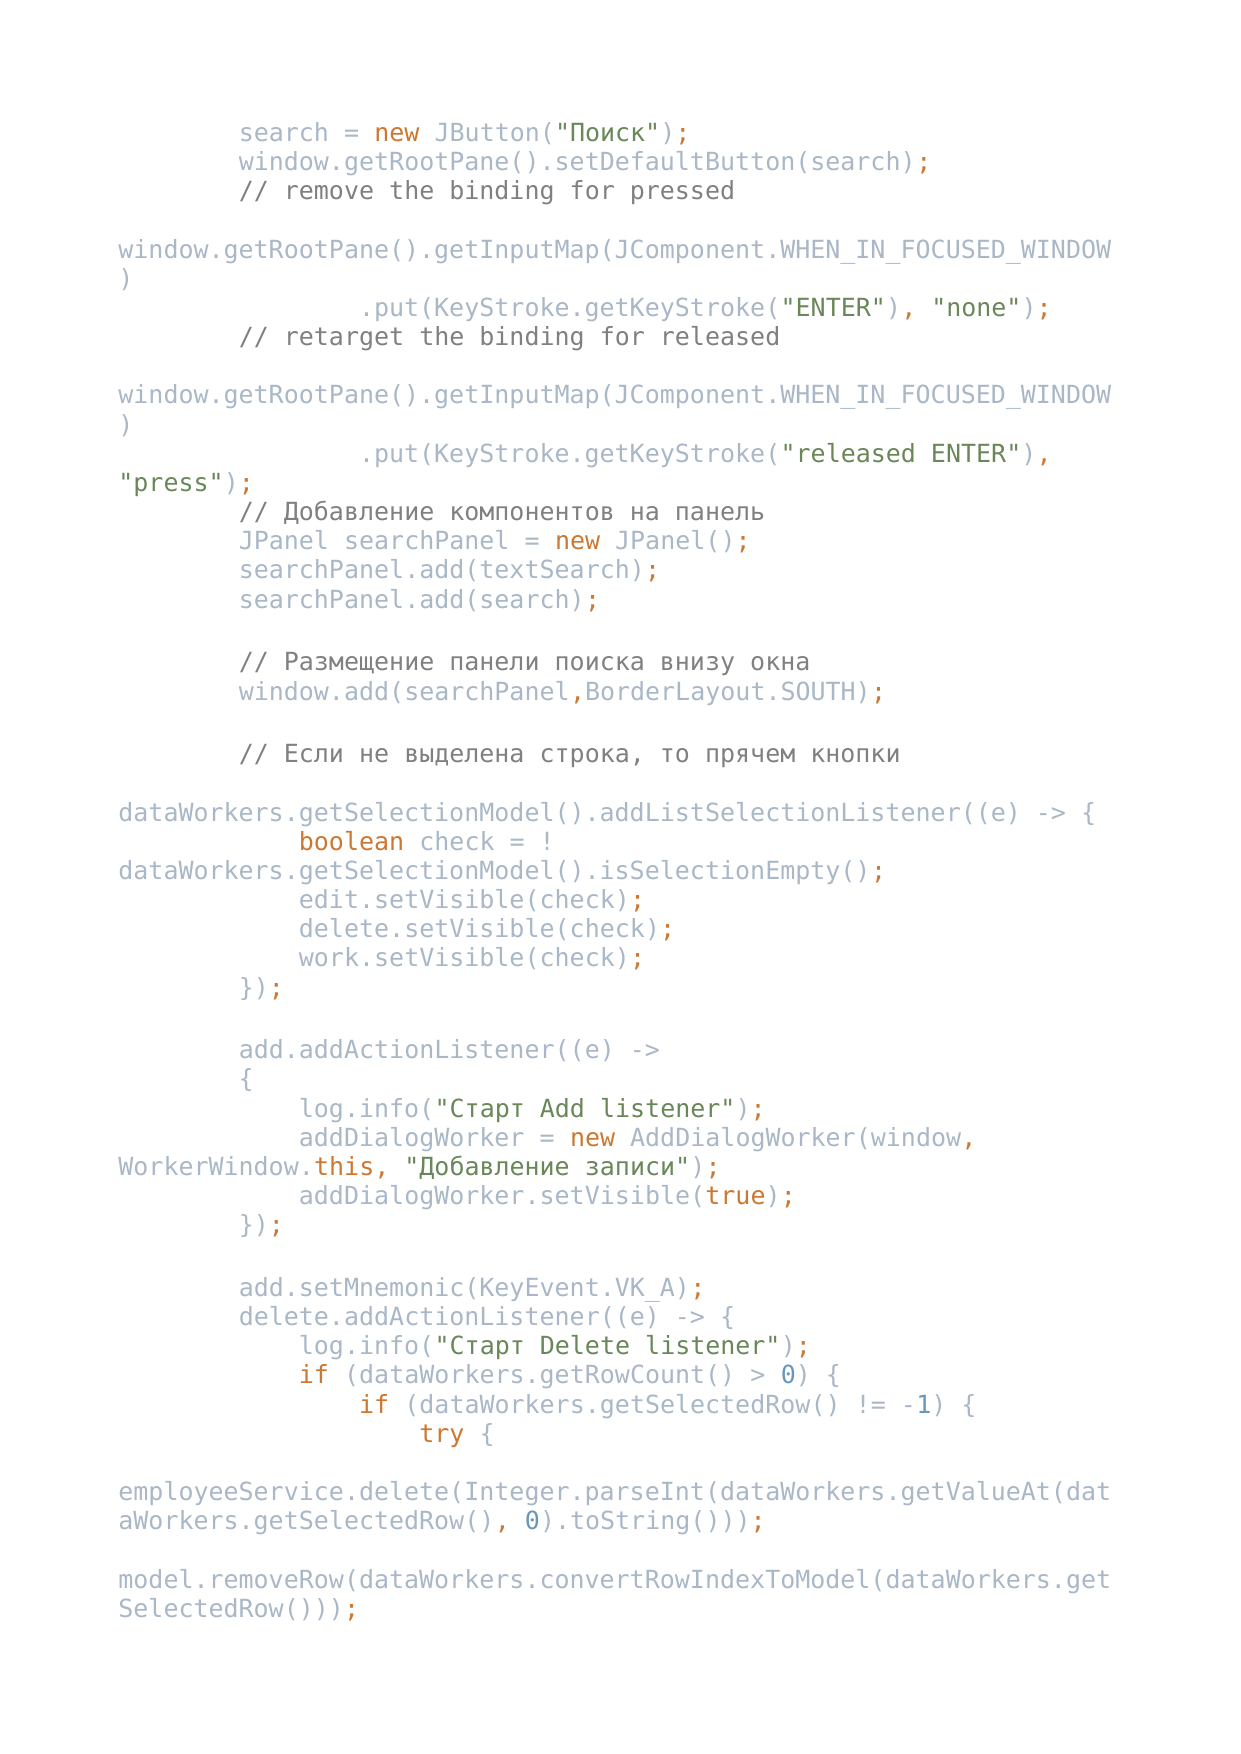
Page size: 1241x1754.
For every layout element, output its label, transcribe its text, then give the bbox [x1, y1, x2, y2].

text search = new JButton("Поиск"); window.getRootPane().setDefaultButton(search); // remove the binding for pressed window.getRootPane().getInputMap(JComponent.WHEN_IN_FOCUSED_WINDOW) .put(KeyStroke.getKeyStroke("ENTER"), "none"); // retarget the binding for released window.getRootPane().getInputMap(JComponent.WHEN_IN_FOCUSED_WINDOW) .put(KeyStroke.getKeyStroke("released ENTER"), "press"); // Добавление компонентов на панель JPanel searchPanel = new JPanel(); searchPanel.add(textSearch); searchPanel.add(search); // Размещение панели поиска внизу окна window.add(searchPanel,BorderLayout.SOUTH); // Если не выделена строка, то прячем кнопки dataWorkers.getSelectionModel().addListSelectionListener((e) -> { boolean check = !dataWorkers.getSelectionModel().isSelectionEmpty(); edit.setVisible(check); delete.setVisible(check); work.setVisible(check); }); add.addActionListener((e) -> { log.info("Старт Add listener"); addDialogWorker = new AddDialogWorker(window, WorkerWindow.this, "Добавление записи"); addDialogWorker.setVisible(true); }); add.setMnemonic(KeyEvent.VK_A); delete.addActionListener((e) -> { log.info("Старт Delete listener"); if (dataWorkers.getRowCount() > 0) { if (dataWorkers.getSelectedRow() != -1) { try { employeeService.delete(Integer.parseInt(dataWorkers.getValueAt(dataWorkers.getSelectedRow(), 0).toString())); model.removeRow(dataWorkers.convertRowIndexToModel(dataWorkers.getSelectedRow())); [118, 118, 1122, 1623]
